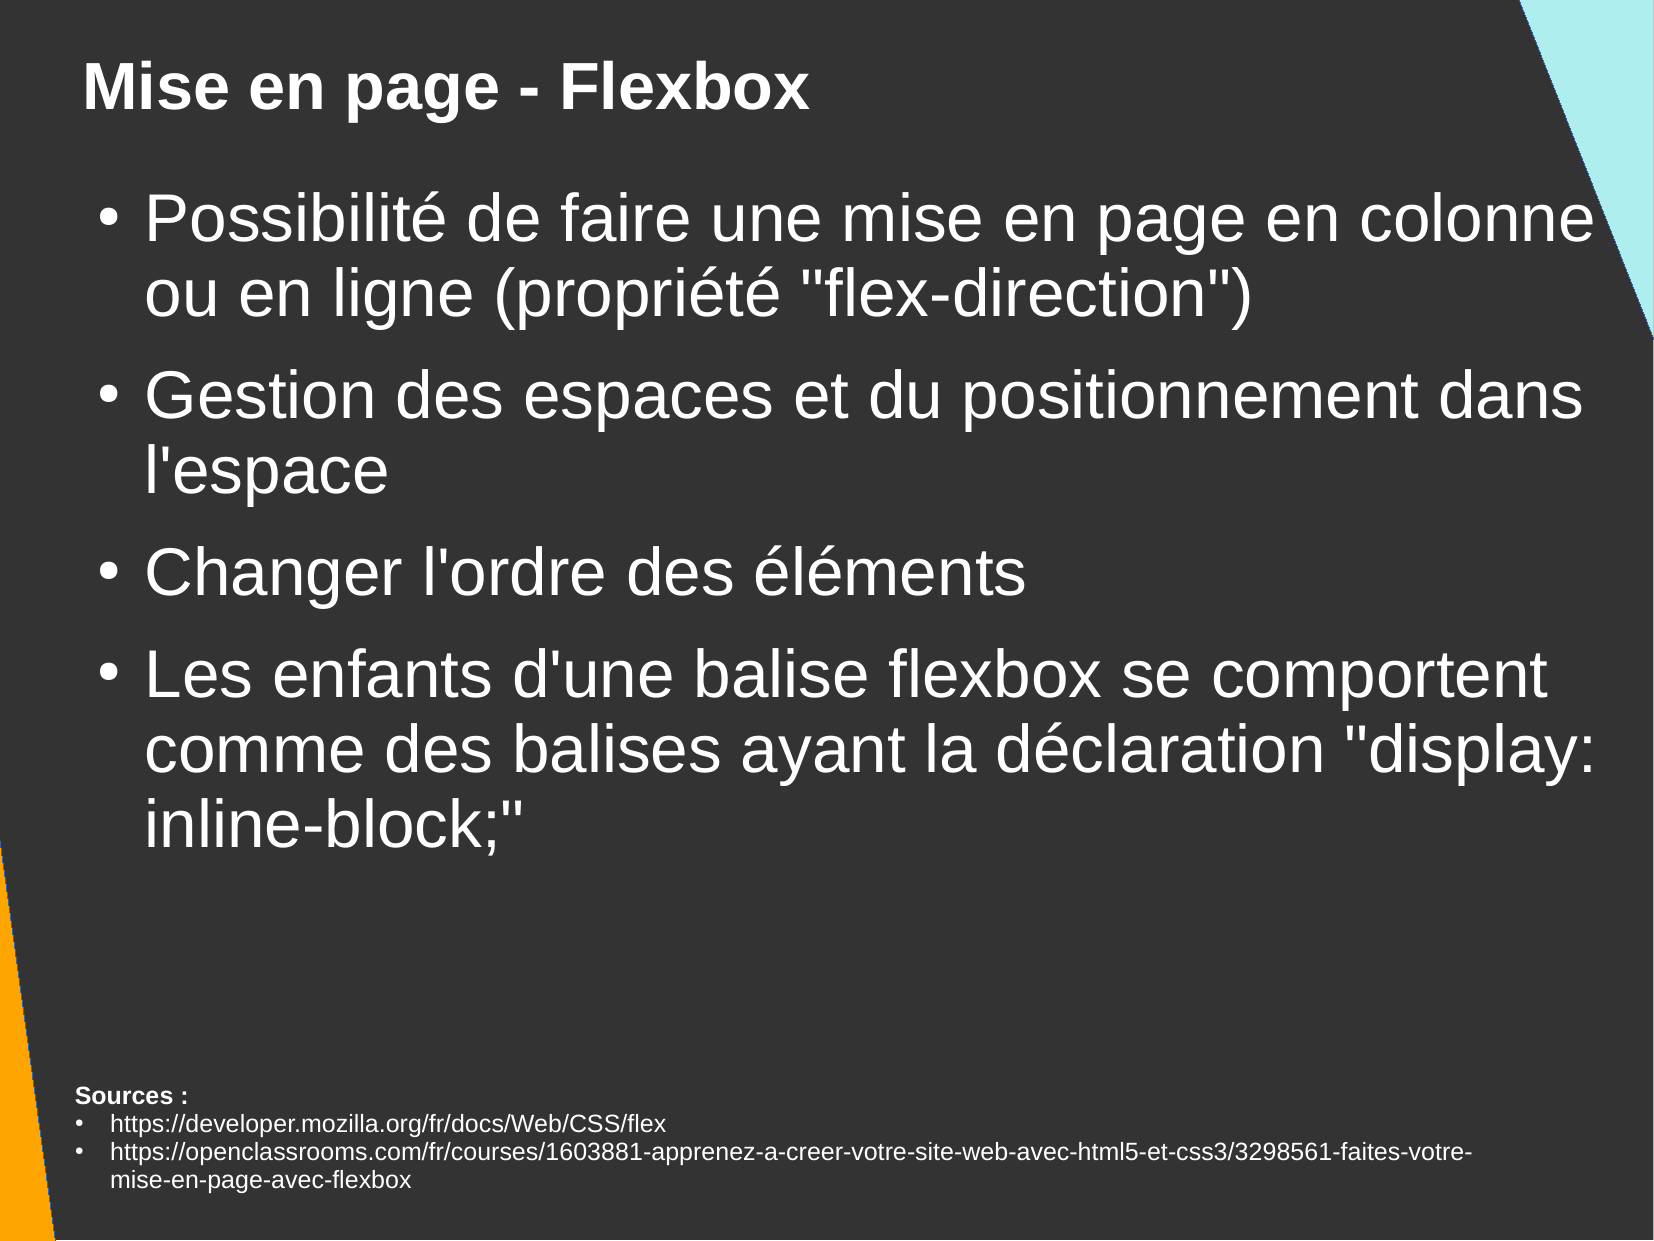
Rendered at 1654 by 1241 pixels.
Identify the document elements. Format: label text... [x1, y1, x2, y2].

text_box [0, 840, 56, 1241]
title Mise en page - Flexbox [82, 49, 1571, 152]
list Possibilité de faire une mise en page en colonne ou en ligne (propriété "flex-direction") Gestion des espaces et du positionnement dans l'espace Changer l'ordre des éléments Les enfants d'une balise flexbox se comportent comme des balises ayant la déclaration "display: inline-block;" [80, 180, 1605, 875]
text_box [1519, 0, 1654, 340]
text_box Sources : https://developer.mozilla.org/fr/docs/Web/CSS/flex https://openclassrooms.com/fr/courses/1603881-apprenez-a-creer-votre-site-web-avec-html5-et-css3/3298561-faites-votre-mise-en-page-avec-flexbox [60, 1074, 1546, 1241]
